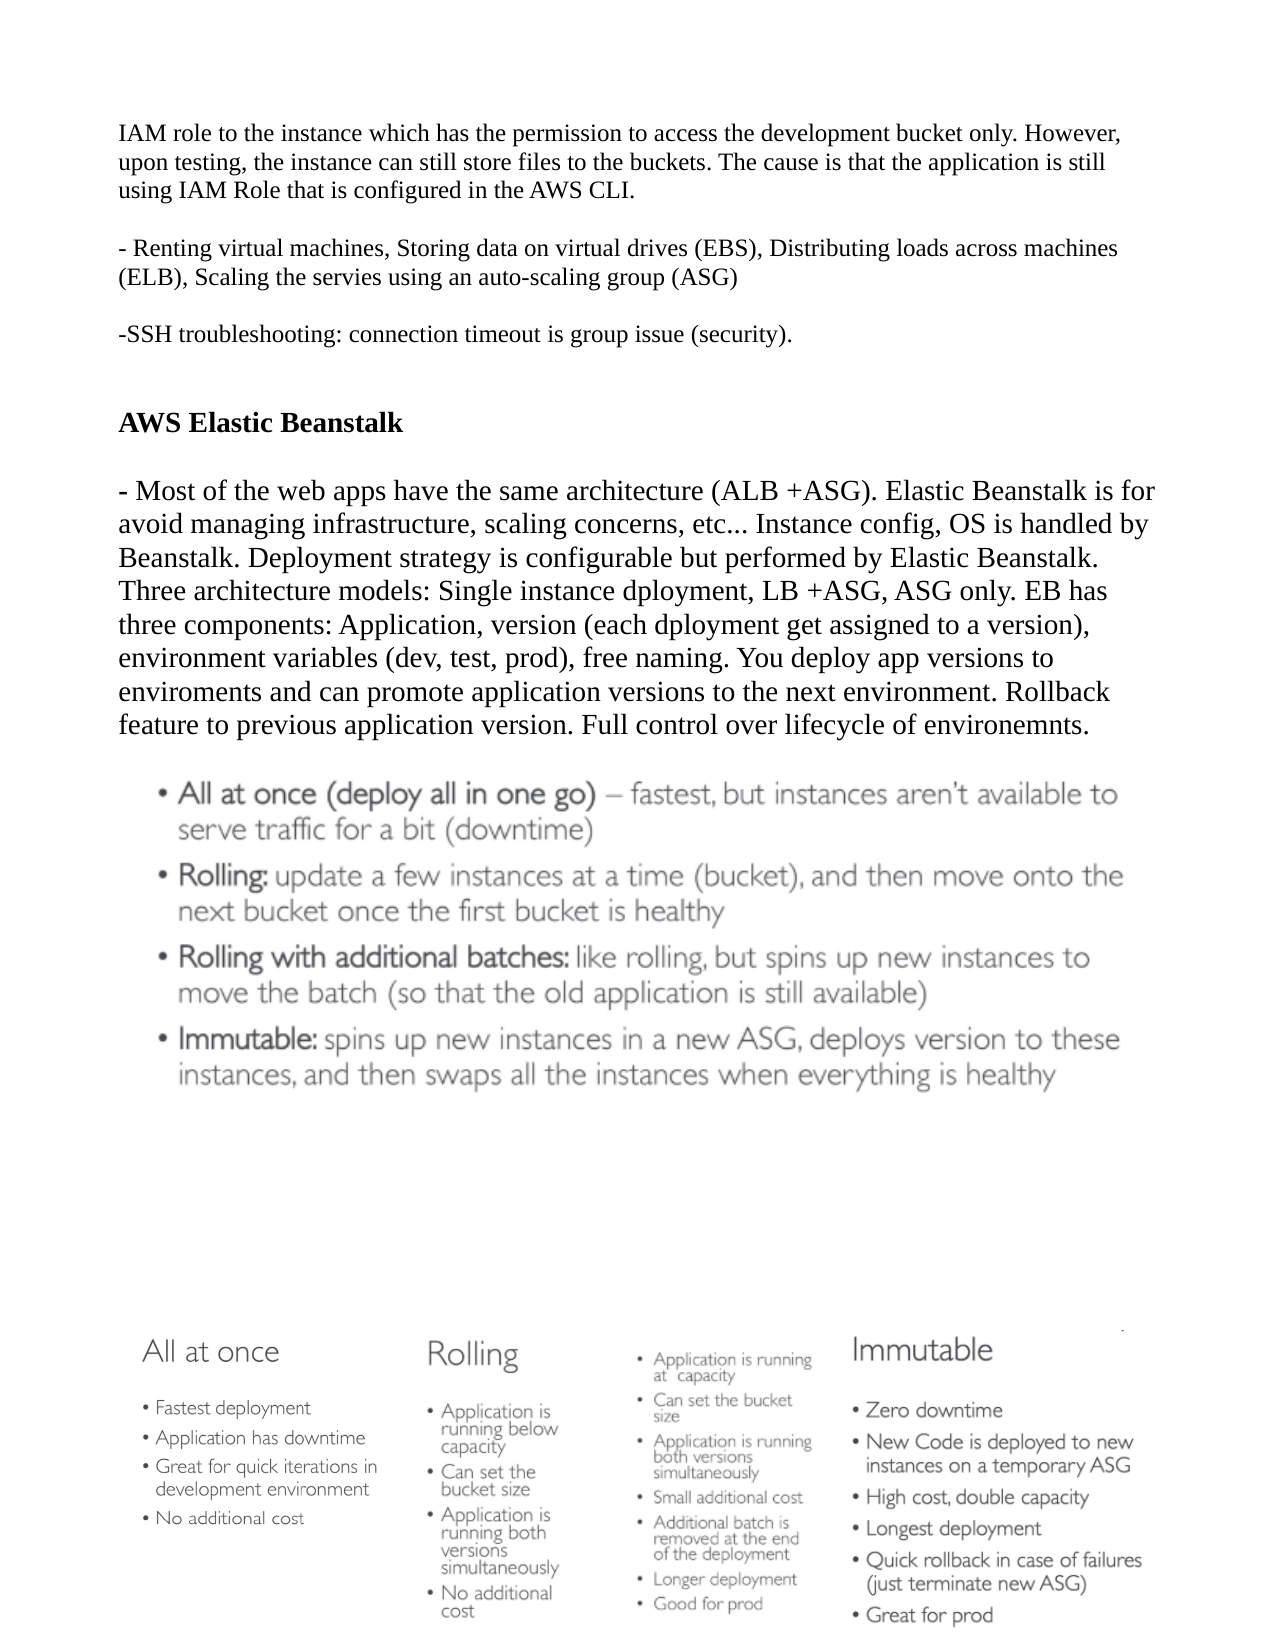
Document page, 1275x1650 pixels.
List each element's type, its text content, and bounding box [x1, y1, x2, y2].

text -SSH troubleshooting: connection timeout is group issue (security). [118, 319, 1157, 348]
picture [619, 1342, 835, 1631]
text - Most of the web apps have the same architecture (ALB +ASG). Elastic Beanstalk is for avoid managing infrastructure, scaling concerns, etc... Instance config, OS is handled by Beanstalk. Deployment strategy is configurable but performed by Elastic Beanstalk. Three architecture models: Single instance dployment, LB +ASG, ASG only. EB has three components: Application, version (each dployment get assigned to a version), environment variables (dev, test, prod), free naming. You deploy app versions to enviroments and can promote application versions to the next environment. Rollback feature to previous application version. Full control over lifecycle of environemnts. [118, 473, 1157, 741]
picture [126, 774, 1149, 1137]
picture [127, 1331, 389, 1584]
picture [406, 1334, 578, 1648]
text - Renting virtual machines, Storing data on virtual drives (EBS), Distributing loads across machines (ELB), Scaling the servies using an auto-scaling group (ASG) [118, 233, 1157, 291]
text IAM role to the instance which has the permission to access the development bucket only. However, upon testing, the instance can still store files to the buckets. The cause is that the application is still using IAM Role that is configured in the AWS CLI. [118, 118, 1157, 204]
picture [837, 1330, 1149, 1650]
text AWS Elastic Beanstalk [118, 406, 1157, 439]
